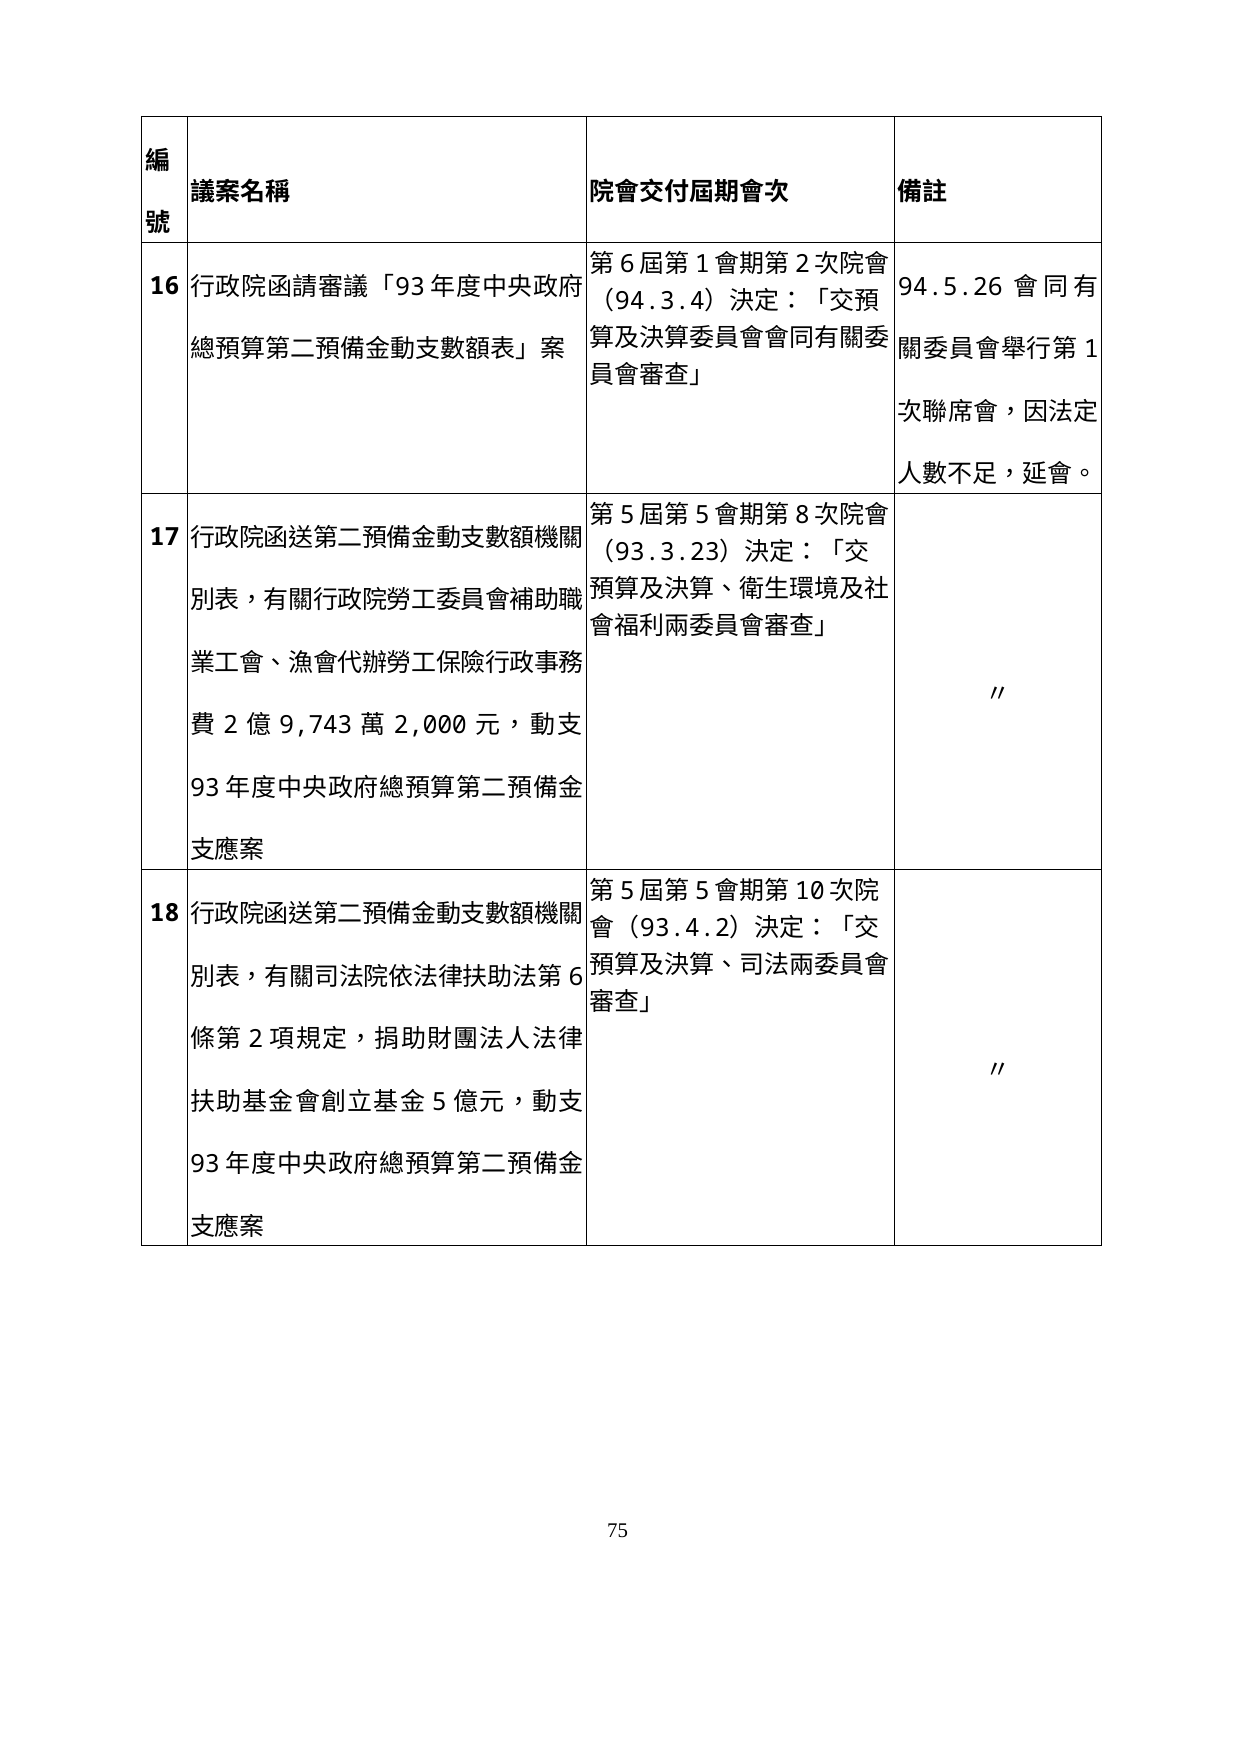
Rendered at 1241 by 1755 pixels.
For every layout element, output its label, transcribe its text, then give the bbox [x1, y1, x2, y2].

table_cell 第6屆第1會期第2次院會（94.3.4）決定：「交預算及決算委員會會同有關委員會審查」 [587, 243, 894, 493]
table_cell 94.5.26會同有關委員會舉行第1次聯席會，因法定人數不足，延會。 [895, 243, 1101, 493]
table_header 備註 [895, 117, 1101, 242]
table_header 院會交付屆期會次 [587, 117, 894, 242]
table_cell 第5屆第5會期第8次院會（93.3.23）決定：「交預算及決算、衛生環境及社會福利兩委員會審查」 [587, 494, 894, 869]
table_cell 〃 [895, 494, 1101, 869]
table_cell 行政院函送第二預備金動支數額機關別表，有關行政院勞工委員會補助職業工會、漁會代辦勞工保險行政事務費2億9,743萬2,000元，動支93年度中央政府總預算第二預備金支應案 [188, 494, 586, 869]
table_cell 16 [142, 243, 187, 493]
table_cell 〃 [895, 870, 1101, 1245]
table_header 編號 [142, 117, 187, 242]
table_cell 行政院函請審議「93年度中央政府總預算第二預備金動支數額表」案 [188, 243, 586, 493]
table_cell 18 [142, 870, 187, 1245]
table_cell 17 [142, 494, 187, 869]
table_cell 行政院函送第二預備金動支數額機關別表，有關司法院依法律扶助法第6條第2項規定，捐助財團法人法律扶助基金會創立基金5億元，動支93年度中央政府總預算第二預備金支應案 [188, 870, 586, 1245]
table_cell 第5屆第5會期第10次院會（93.4.2）決定：「交預算及決算、司法兩委員會審查」 [587, 870, 894, 1245]
table_header 議案名稱 [188, 117, 586, 242]
